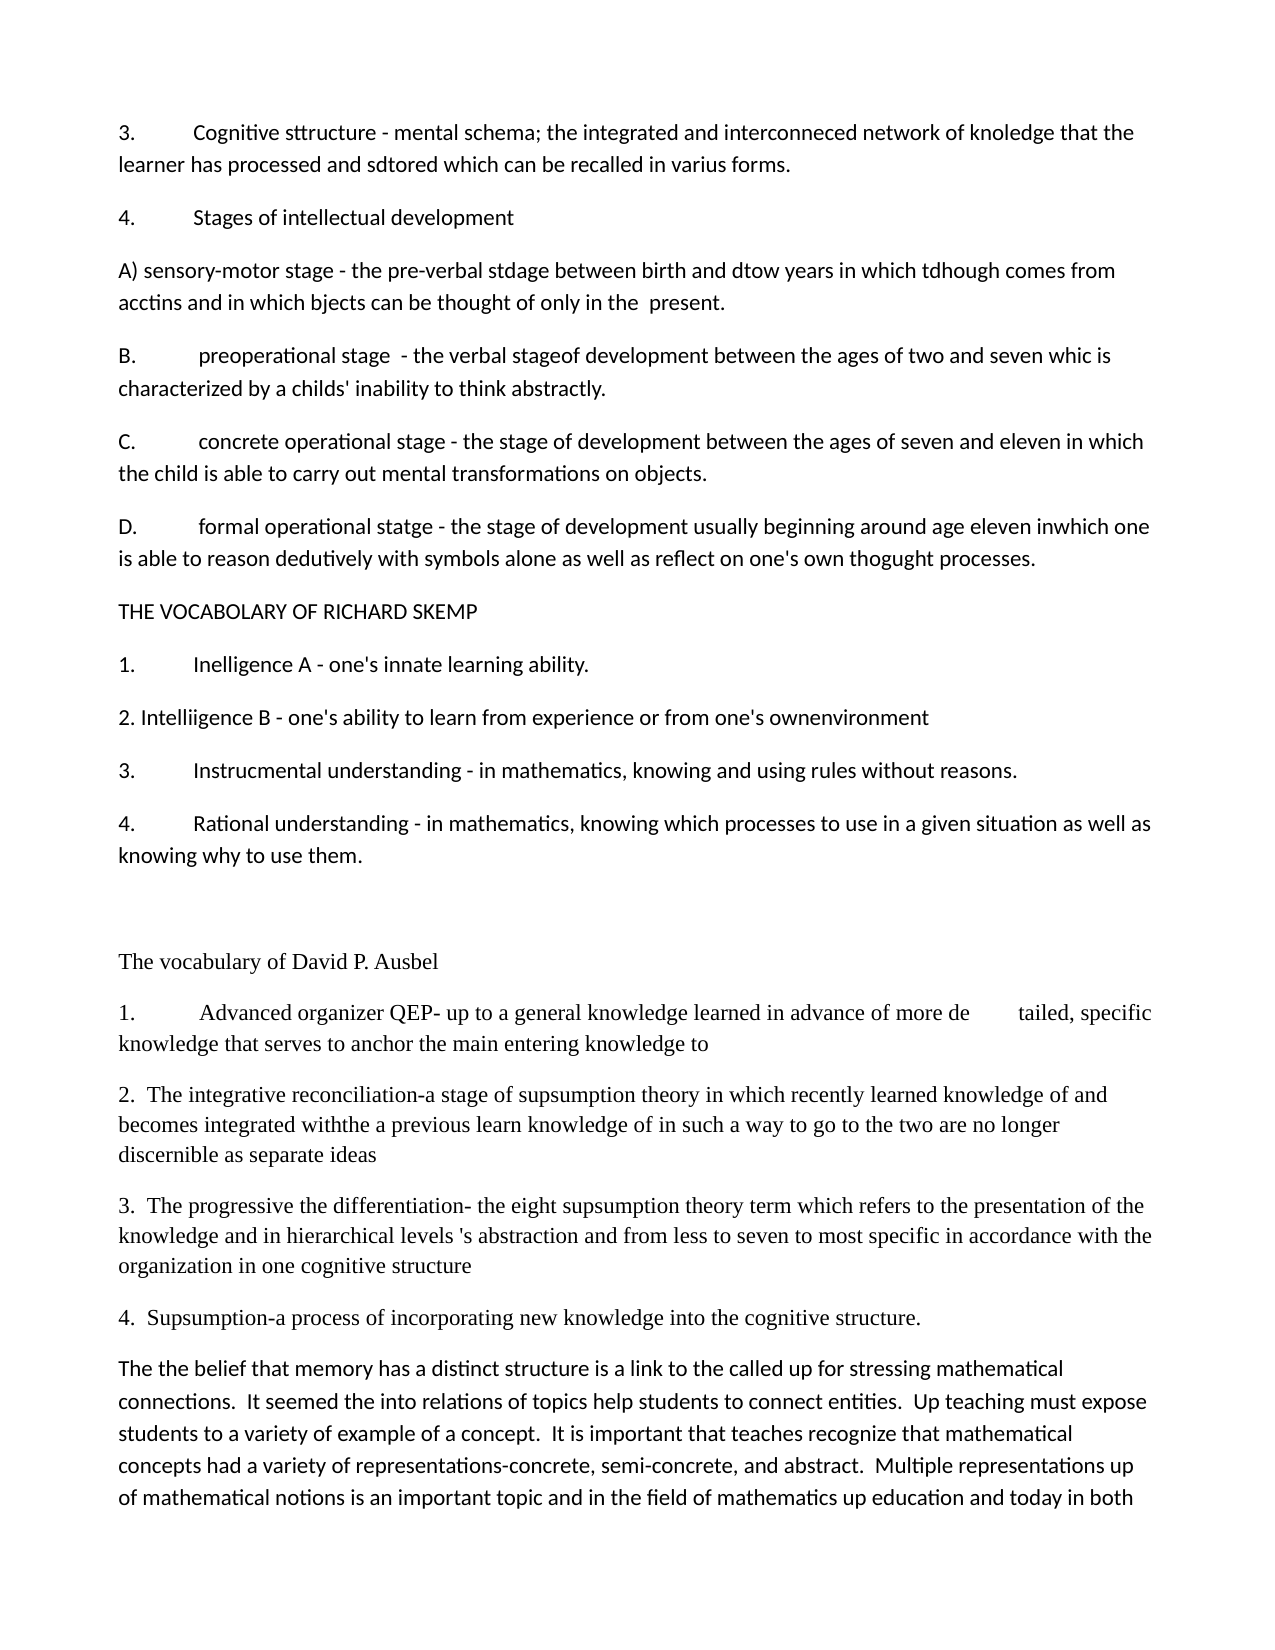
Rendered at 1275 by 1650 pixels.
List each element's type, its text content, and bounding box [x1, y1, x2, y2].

text 2. The integrative reconciliation-a stage of supsumption theory in which recently learned knowledge of and becomes integrated withthe a previous learn knowledge of in such a way to go to the two are no longer discernible as separate ideas [118, 1081, 1157, 1167]
text 3. Instrucmental understanding - in mathematics, knowing and using rules without reasons. [118, 756, 1157, 784]
text 1. Advanced organizer QEP- up to a general knowledge learned in advance of more de tailed, specific knowledge that serves to anchor the main entering knowledge to [118, 999, 1157, 1056]
text B. preoperational stage - the verbal stageof development between the ages of two and seven whic is characterized by a childs' inability to think abstractly. [118, 342, 1157, 402]
text 4. Stages of intellectual development [118, 203, 1157, 231]
text C. concrete operational stage - the stage of development between the ages of seven and eleven in which the child is able to carry out mental transformations on objects. [118, 427, 1157, 487]
text A) sensory-motor stage - the pre-verbal stdage between birth and dtow years in which tdhough comes from acctins and in which bjects can be thought of only in the present. [118, 256, 1157, 317]
text THE VOCABOLARY OF RICHARD SKEMP [118, 597, 1157, 625]
text 2. Intelliigence B - one's ability to learn from experience or from one's ownenvironment [118, 703, 1157, 731]
text The vocabulary of David P. Ausbel [118, 948, 1157, 975]
text The the belief that memory has a distinct structure is a link to the called up for stressing mathematical connections. It seemed the into relations of topics help students to connect entities. Up teaching must expose students to a variety of example of a concept. It is important that teaches recognize that mathematical concepts had a variety of representations-concrete, semi-concrete, and abstract. Multiple representations up of mathematical notions is an important topic and in the field of mathematics up education and today in both [118, 1354, 1157, 1511]
text 3. The progressive the differentiation- the eight supsumption theory term which refers to the presentation of the knowledge and in hierarchical levels 's abstraction and from less to seven to most specific in accordance with the organization in one cognitive structure [118, 1192, 1157, 1279]
text 4. Supsumption-a process of incorporating new knowledge into the cognitive structure. [118, 1303, 1157, 1330]
text 4. Rational understanding - in mathematics, knowing which processes to use in a given situation as well as knowing why to use them. [118, 809, 1157, 869]
text 3. Cognitive sttructure - mental schema; the integrated and interconneced network of knoledge that the learner has processed and sdtored which can be recalled in varius forms. [118, 118, 1157, 178]
text 1. Inelligence A - one's innate learning ability. [118, 650, 1157, 678]
text D. formal operational statge - the stage of development usually beginning around age eleven inwhich one is able to reason dedutively with symbols alone as well as reflect on one's own thogught processes. [118, 512, 1157, 572]
